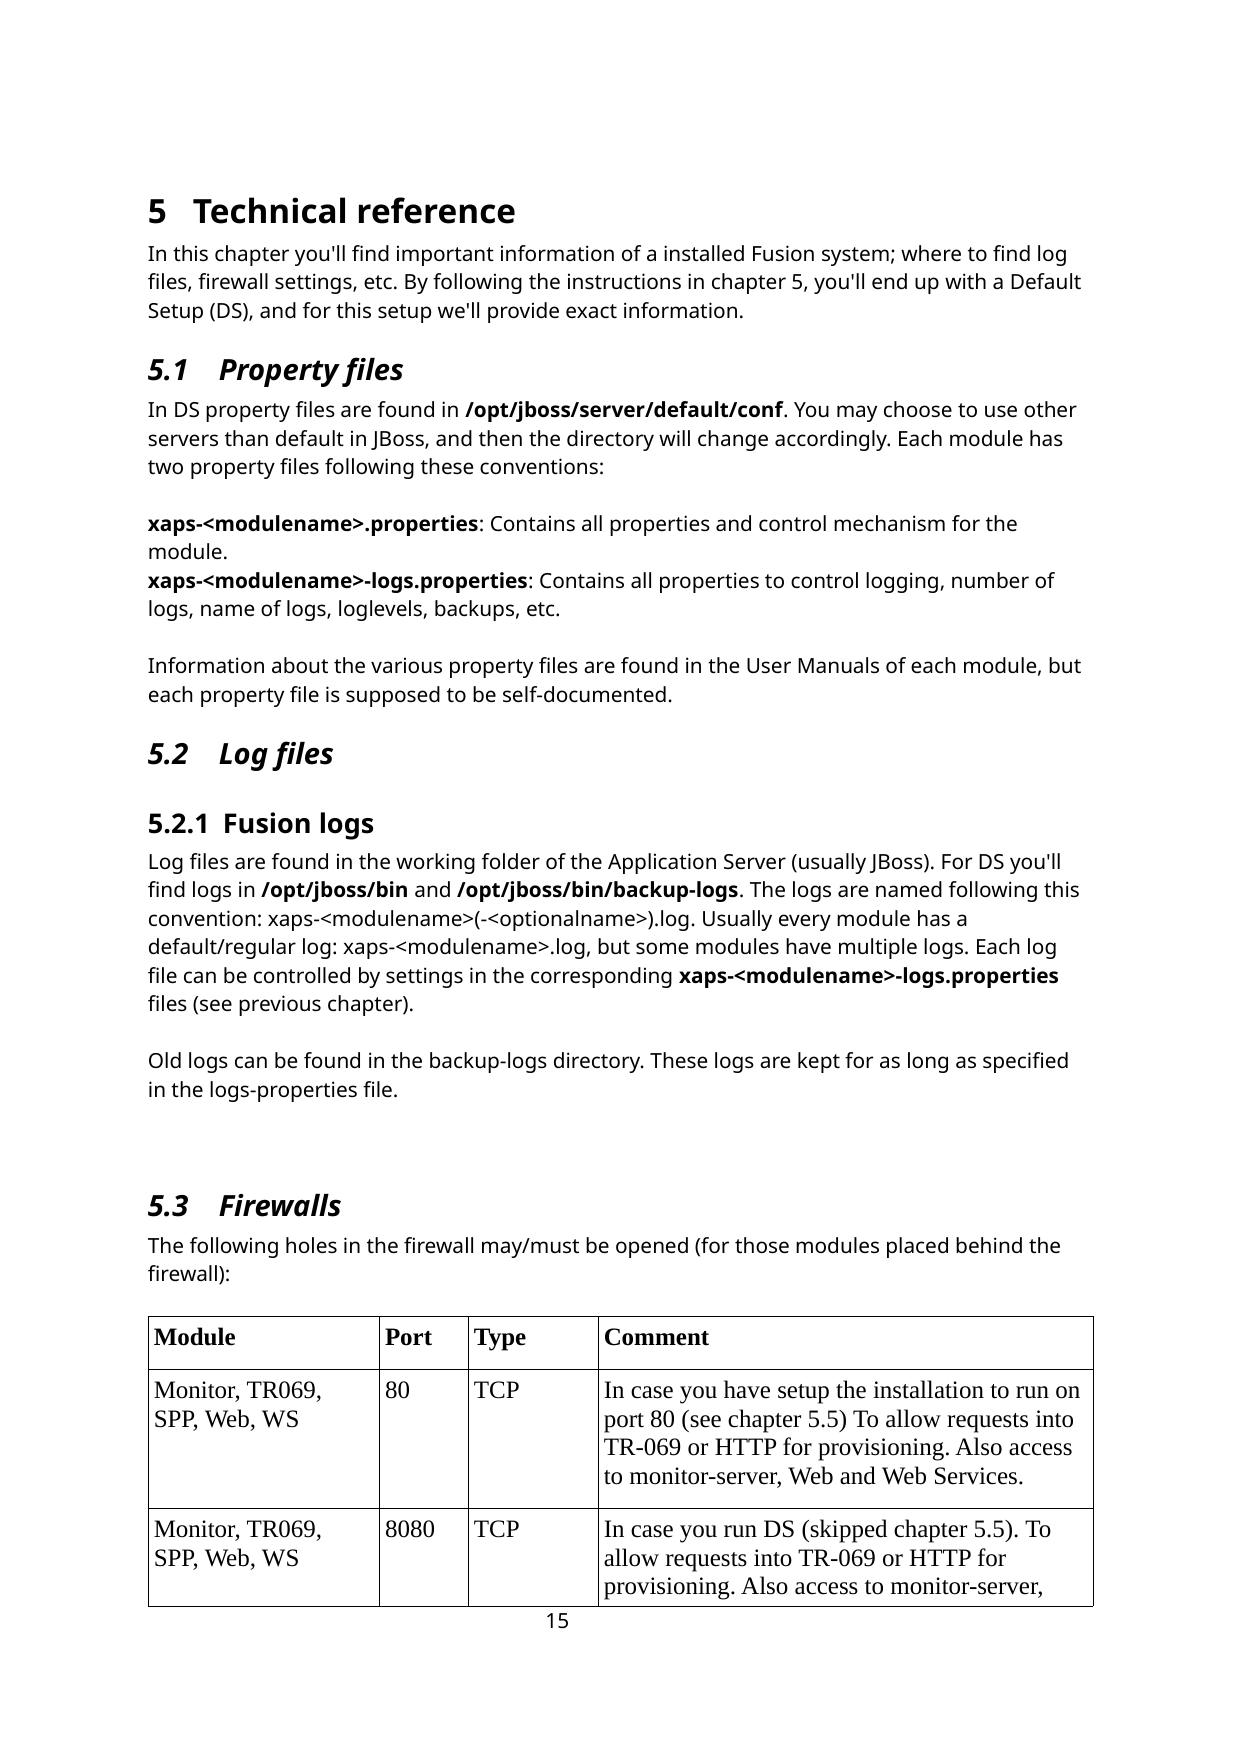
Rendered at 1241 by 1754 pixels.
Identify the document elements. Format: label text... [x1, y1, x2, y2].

table_cell TCP [469, 1370, 598, 1508]
table_cell 80 [380, 1370, 468, 1508]
table_header Port [380, 1317, 468, 1369]
table_cell Monitor, TR069, SPP, Web, WS [149, 1370, 379, 1508]
table_header Comment [599, 1317, 1093, 1369]
text The following holes in the firewall may/must be opened (for those modules placed behind the firewall): [148, 1231, 1092, 1288]
table_header Type [469, 1317, 598, 1369]
table_cell In case you have setup the installation to run on port 80 (see chapter 5.5) To allow requests into TR-069 or HTTP for provisioning. Also access to monitor-server, Web and Web Services. [599, 1370, 1093, 1508]
table_cell 8080 [380, 1509, 468, 1606]
table_header Module [149, 1317, 379, 1369]
table_cell TCP [469, 1509, 598, 1606]
table_cell Monitor, TR069, SPP, Web, WS [149, 1509, 379, 1606]
subtitle Technical reference [148, 187, 1092, 233]
subtitle Firewalls [148, 1185, 1092, 1225]
subtitle Log files [148, 733, 1092, 773]
text Information about the various property files are found in the User Manuals of each module, but each property file is supposed to be self-documented. [148, 651, 1092, 708]
subtitle Fusion logs [148, 804, 1092, 841]
text Old logs can be found in the backup-logs directory. These logs are kept for as long as specified in the logs-properties file. [148, 1046, 1092, 1103]
text xaps-<modulename>.properties: Contains all properties and control mechanism for the module. [148, 509, 1092, 566]
table_cell In case you run DS (skipped chapter 5.5). To allow requests into TR-069 or HTTP for provisioning. Also access to monitor-server, [599, 1509, 1093, 1606]
text In DS property files are found in /opt/jboss/server/default/conf. You may choose to use other servers than default in JBoss, and then the directory will change accordingly. Each module has two property files following these conventions: [148, 395, 1092, 481]
subtitle Property files [148, 349, 1092, 389]
text xaps-<modulename>-logs.properties: Contains all properties to control logging, number of logs, name of logs, loglevels, backups, etc. [148, 566, 1092, 623]
text Log files are found in the working folder of the Application Server (usually JBoss). For DS you'll find logs in /opt/jboss/bin and /opt/jboss/bin/backup-logs. The logs are named following this convention: xaps-<modulename>(-<optionalname>).log. Usually every module has a default/regular log: xaps-<modulename>.log, but some modules have multiple logs. Each log file can be controlled by settings in the corresponding xaps-<modulename>-logs.properties files (see previous chapter). [148, 847, 1092, 1018]
text In this chapter you'll find important information of a installed Fusion system; where to find log files, firewall settings, etc. By following the instructions in chapter 5, you'll end up with a Default Setup (DS), and for this setup we'll provide exact information. [148, 239, 1092, 324]
